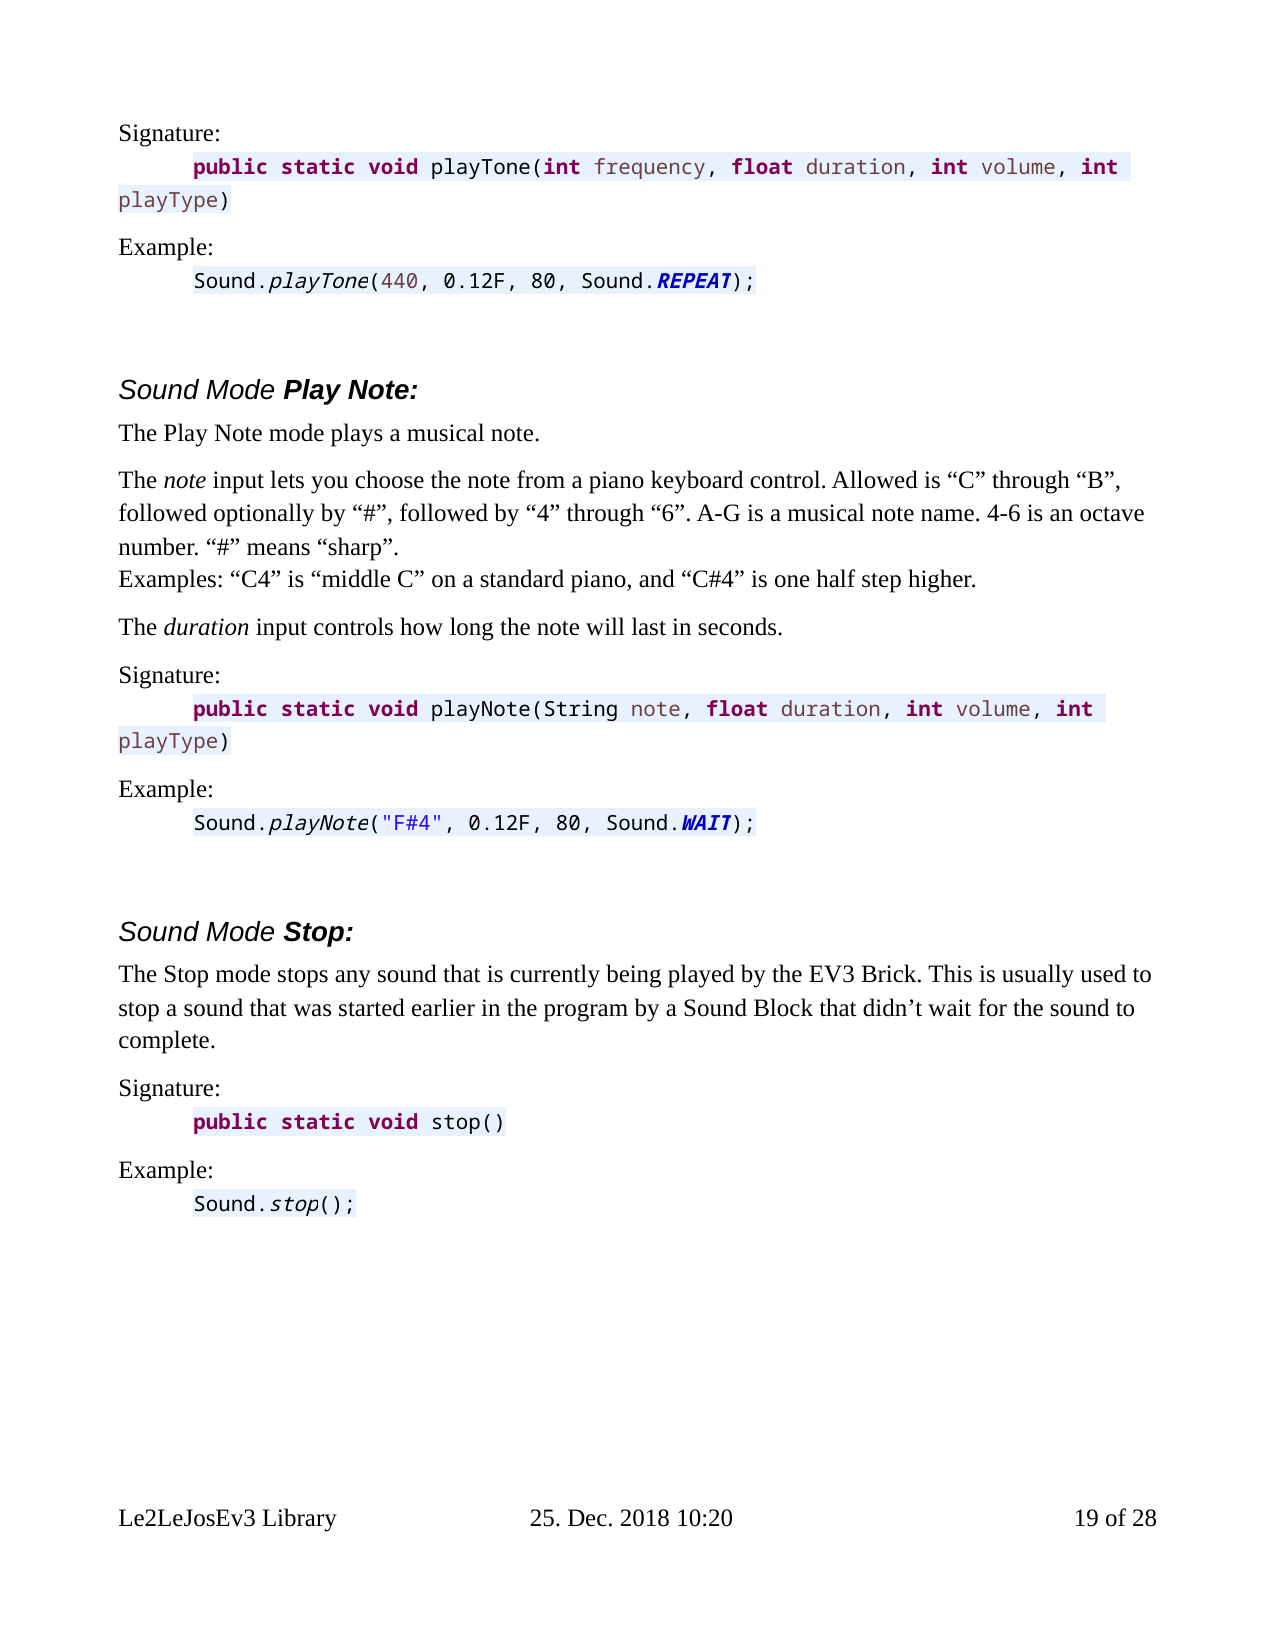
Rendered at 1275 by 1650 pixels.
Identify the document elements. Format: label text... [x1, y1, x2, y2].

text The Stop mode stops any sound that is currently being played by the EV3 Brick. This is usually used to stop a sound that was started earlier in the program by a Sound Block that didn’t wait for the sound to complete. [118, 959, 1157, 1054]
text Signature: public static void playNote(String note, float duration, int volume, int playType) [118, 660, 1157, 755]
text Example: Sound.playTone(440, 0.12F, 80, Sound.REPEAT); [118, 232, 1157, 294]
text The note input lets you choose the note from a piano keyboard control. Allowed is “C” through “B”, followed optionally by “#”, followed by “4” through “6”. A-G is a musical note name. 4-6 is an octave number. “#” means “sharp”. Examples: “C4” is “middle C” on a standard piano, and “C#4” is one half step higher. [118, 466, 1157, 593]
text The Play Note mode plays a musical note. [118, 418, 1157, 447]
text Signature: public static void playTone(int frequency, float duration, int volume, int playType) [118, 118, 1157, 213]
subtitle Sound Mode Stop: [118, 915, 1157, 947]
text Example: Sound.stop(); [118, 1155, 1157, 1217]
text Example: Sound.playNote("F#4", 0.12F, 80, Sound.WAIT); [118, 774, 1157, 836]
text The duration input controls how long the note will last in seconds. [118, 612, 1157, 641]
text Signature: public static void stop() [118, 1073, 1157, 1136]
subtitle Sound Mode Play Note: [118, 373, 1157, 405]
